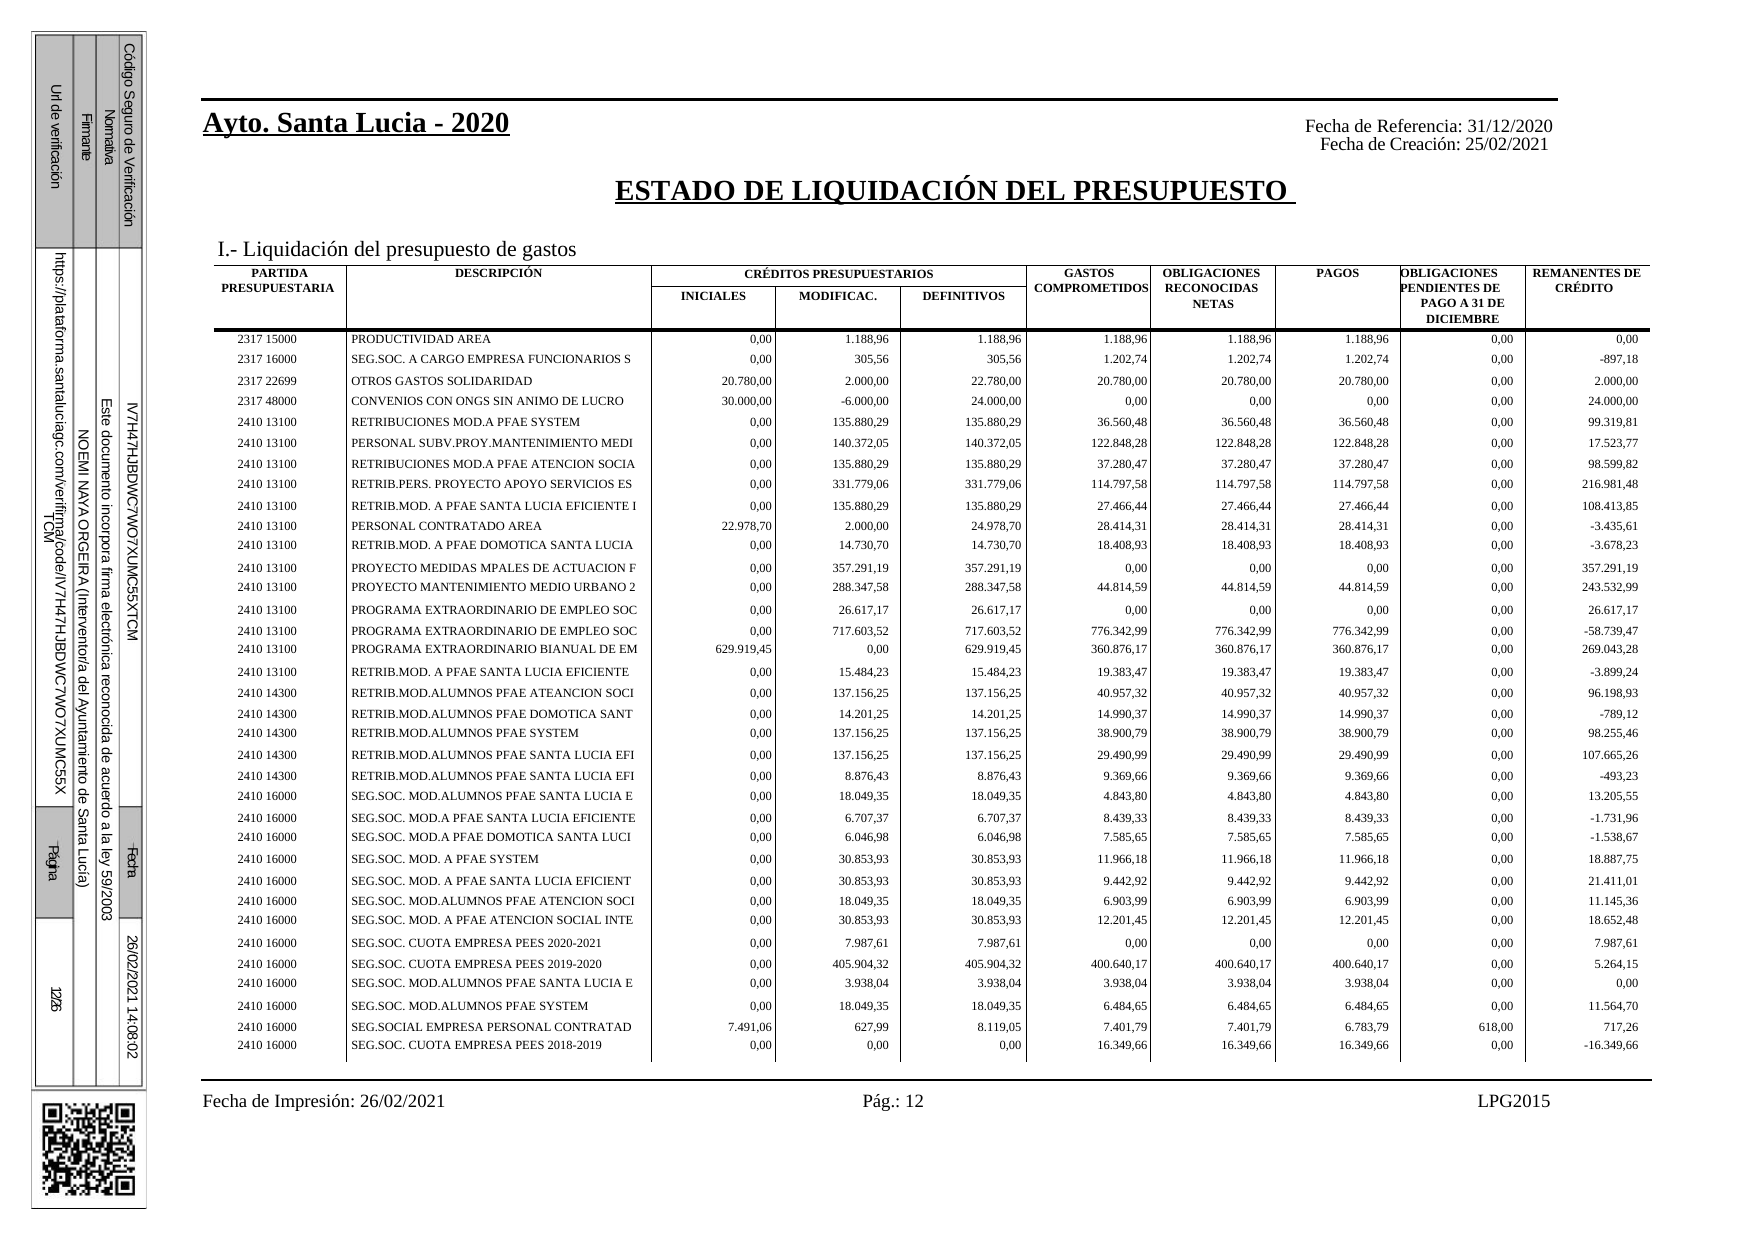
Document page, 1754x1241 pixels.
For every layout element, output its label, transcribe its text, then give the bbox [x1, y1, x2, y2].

table_cell 0,00 [652, 786, 775, 807]
table_cell 7.401,79 [1151, 1015, 1275, 1036]
table_cell 17.523,77 [1526, 432, 1650, 453]
table_cell PRODUCTIVIDAD AREA [347, 332, 651, 348]
table_cell 629.919,45 [901, 640, 1026, 661]
table_cell OTROS GASTOS SOLIDARIDAD [347, 369, 651, 389]
table_cell 30.853,93 [776, 911, 900, 932]
table_cell 0,00 [652, 494, 775, 515]
table_cell 3.938,04 [901, 974, 1026, 994]
table_cell 0,00 [1401, 348, 1525, 369]
table_cell 0,00 [652, 598, 775, 619]
table_cell 29.490,99 [1151, 744, 1275, 765]
table_cell 140.372,05 [776, 432, 900, 453]
table_cell 2410 13100 [214, 515, 346, 536]
table_cell 26.617,17 [901, 598, 1026, 619]
table_cell 22.978,70 [652, 515, 775, 536]
table_cell 288.347,58 [901, 578, 1026, 598]
table_cell 0,00 [652, 744, 775, 765]
table_cell SEG.SOC. A CARGO EMPRESA FUNCIONARIOS S [347, 348, 651, 369]
table_cell 243.532,99 [1526, 578, 1650, 598]
table_cell 9.442,92 [1027, 869, 1150, 890]
table_cell 29.490,99 [1276, 744, 1400, 765]
table_cell 360.876,17 [1151, 640, 1275, 661]
table_cell 22.780,00 [901, 369, 1026, 389]
table_cell RETRIB.PERS. PROYECTO APOYO SERVICIOS ES [347, 473, 651, 494]
table_cell 2410 13100 [214, 494, 346, 515]
table_cell 0,00 [652, 682, 775, 703]
table_cell 331.779,06 [776, 473, 900, 494]
table_cell DEFINITIVOS [901, 287, 1026, 328]
table_cell 4.843,80 [1151, 786, 1275, 807]
table_cell 0,00 [901, 1036, 1026, 1062]
table_cell 2410 13100 [214, 578, 346, 598]
table_cell RETRIB.MOD.ALUMNOS PFAE DOMOTICA SANT [347, 703, 651, 723]
table_cell 2410 13100 [214, 661, 346, 682]
table_cell 137.156,25 [901, 724, 1026, 744]
table_cell 137.156,25 [901, 744, 1026, 765]
table_cell 16.349,66 [1027, 1036, 1150, 1062]
table_header PAGOS [1276, 266, 1400, 328]
table_cell RETRIB.MOD.ALUMNOS PFAE SANTA LUCIA EFI [347, 765, 651, 786]
table_cell 15.484,23 [901, 661, 1026, 682]
table_cell RETRIB.MOD.ALUMNOS PFAE SYSTEM [347, 724, 651, 744]
table_cell 27.466,44 [1276, 494, 1400, 515]
table_cell 2317 48000 [214, 390, 346, 411]
table_cell 98.599,82 [1526, 453, 1650, 473]
table_cell 717,26 [1526, 1015, 1650, 1036]
table_cell 14.730,70 [776, 536, 900, 557]
table_cell 0,00 [1401, 515, 1525, 536]
table_cell SEG.SOCIAL EMPRESA PERSONAL CONTRATAD [347, 1015, 651, 1036]
table_cell 11.966,18 [1151, 848, 1275, 869]
table_cell 717.603,52 [776, 619, 900, 640]
table_cell 18.408,93 [1027, 536, 1150, 557]
table_cell 7.987,61 [776, 932, 900, 952]
table_cell 618,00 [1401, 1015, 1525, 1036]
table_cell 2410 16000 [214, 1036, 346, 1062]
table_cell 2410 13100 [214, 473, 346, 494]
table_cell 0,00 [1401, 578, 1525, 598]
table_cell 0,00 [652, 724, 775, 744]
table_cell 40.957,32 [1027, 682, 1150, 703]
table_cell 36.560,48 [1151, 411, 1275, 432]
table_cell -493,23 [1526, 765, 1650, 786]
table_cell 8.439,33 [1027, 807, 1150, 828]
table_cell 122.848,28 [1276, 432, 1400, 453]
text Ayto. Santa Lucia - 2020 Fecha de Referencia: 31/12/2020 [202, 106, 1650, 139]
table_cell 20.780,00 [652, 369, 775, 389]
table_cell -16.349,66 [1526, 1036, 1650, 1062]
table_cell 18.049,35 [776, 890, 900, 911]
table_cell 2410 13100 [214, 536, 346, 557]
text I.- Liquidación del presupuesto de gastos [217, 236, 1650, 261]
table_cell RETRIB.MOD.ALUMNOS PFAE SANTA LUCIA EFI [347, 744, 651, 765]
table_cell PROYECTO MEDIDAS MPALES DE ACTUACION F [347, 557, 651, 578]
table_cell 37.280,47 [1276, 453, 1400, 473]
table_cell -897,18 [1526, 348, 1650, 369]
table_cell 12.201,45 [1151, 911, 1275, 932]
table_cell 0,00 [1401, 974, 1525, 994]
table_cell 405.904,32 [901, 952, 1026, 973]
table_cell 0,00 [652, 473, 775, 494]
table_cell 18.049,35 [776, 994, 900, 1015]
table_cell 2410 16000 [214, 890, 346, 911]
table_cell 44.814,59 [1151, 578, 1275, 598]
table_cell 6.707,37 [776, 807, 900, 828]
table_cell 28.414,31 [1151, 515, 1275, 536]
table_cell 0,00 [776, 1036, 900, 1062]
table_cell 137.156,25 [776, 724, 900, 744]
table_cell 27.466,44 [1027, 494, 1150, 515]
table_cell 13.205,55 [1526, 786, 1650, 807]
table_cell 2410 16000 [214, 786, 346, 807]
table_cell 26.617,17 [776, 598, 900, 619]
table_cell 24.000,00 [901, 390, 1026, 411]
table_cell 0,00 [1401, 765, 1525, 786]
table_cell 305,56 [776, 348, 900, 369]
table_cell 2410 13100 [214, 598, 346, 619]
table_cell 2410 16000 [214, 932, 346, 952]
table_cell 2410 16000 [214, 1015, 346, 1036]
table_cell SEG.SOC. MOD.ALUMNOS PFAE SANTA LUCIA E [347, 786, 651, 807]
table_cell 8.876,43 [901, 765, 1026, 786]
table_cell 16.349,66 [1151, 1036, 1275, 1062]
table_cell 0,00 [1401, 411, 1525, 432]
table_cell 8.439,33 [1151, 807, 1275, 828]
table_cell 2410 13100 [214, 453, 346, 473]
table_cell 2317 16000 [214, 348, 346, 369]
table_cell 0,00 [1401, 786, 1525, 807]
table_cell 18.887,75 [1526, 848, 1650, 869]
table_cell 8.876,43 [776, 765, 900, 786]
table_cell 7.401,79 [1027, 1015, 1150, 1036]
table_cell 14.990,37 [1027, 703, 1150, 723]
table_cell 776.342,99 [1151, 619, 1275, 640]
table_cell 0,00 [1401, 1036, 1525, 1062]
table_cell 629.919,45 [652, 640, 775, 661]
table_cell 1.188,96 [776, 332, 900, 348]
table_cell 44.814,59 [1276, 578, 1400, 598]
table_cell 400.640,17 [1027, 952, 1150, 973]
table_cell 1.188,96 [1151, 332, 1275, 348]
table_cell 0,00 [652, 952, 775, 973]
table_cell 20.780,00 [1276, 369, 1400, 389]
table_cell 0,00 [1401, 494, 1525, 515]
table_cell 0,00 [1401, 432, 1525, 453]
table_cell 30.853,93 [901, 869, 1026, 890]
table_cell 0,00 [1401, 473, 1525, 494]
table_cell 2410 14300 [214, 703, 346, 723]
table_cell 0,00 [652, 432, 775, 453]
table_cell RETRIBUCIONES MOD.A PFAE SYSTEM [347, 411, 651, 432]
table_cell 2317 15000 [214, 332, 346, 348]
table_cell 0,00 [1401, 932, 1525, 952]
table_cell 7.585,65 [1027, 828, 1150, 848]
table_cell 14.201,25 [901, 703, 1026, 723]
table_cell RETRIB.MOD. A PFAE SANTA LUCIA EFICIENTE I [347, 494, 651, 515]
table_cell 137.156,25 [776, 744, 900, 765]
table_header GASTOS COMPROMETIDOS [1027, 266, 1150, 328]
table_cell 2.000,00 [776, 369, 900, 389]
table_cell 0,00 [652, 348, 775, 369]
table_cell 2410 16000 [214, 911, 346, 932]
table_cell 137.156,25 [776, 682, 900, 703]
table_cell 1.188,96 [1027, 332, 1150, 348]
table_cell 4.843,80 [1276, 786, 1400, 807]
table_cell 2410 13100 [214, 557, 346, 578]
table_cell 0,00 [652, 332, 775, 348]
table_cell 405.904,32 [776, 952, 900, 973]
table_cell 12.201,45 [1276, 911, 1400, 932]
table_cell 3.938,04 [1027, 974, 1150, 994]
table_cell 269.043,28 [1526, 640, 1650, 661]
table_cell -1.731,96 [1526, 807, 1650, 828]
table_cell 0,00 [1401, 598, 1525, 619]
table_cell 0,00 [1151, 598, 1275, 619]
table_cell 14.990,37 [1276, 703, 1400, 723]
table_cell 0,00 [1401, 724, 1525, 744]
table_cell 0,00 [1027, 932, 1150, 952]
table_cell 717.603,52 [901, 619, 1026, 640]
table_cell 6.484,65 [1027, 994, 1150, 1015]
text Fecha de Creación: 25/02/2021 [1320, 139, 1650, 154]
table_cell 38.900,79 [1027, 724, 1150, 744]
table_cell -1.538,67 [1526, 828, 1650, 848]
table_cell 38.900,79 [1276, 724, 1400, 744]
table_cell 2410 13100 [214, 619, 346, 640]
table_cell 2410 14300 [214, 744, 346, 765]
table_cell 0,00 [1276, 598, 1400, 619]
table_cell 2410 14300 [214, 724, 346, 744]
table_cell 1.202,74 [1276, 348, 1400, 369]
table_cell SEG.SOC. MOD.ALUMNOS PFAE SYSTEM [347, 994, 651, 1015]
table_cell 8.439,33 [1276, 807, 1400, 828]
table_cell 2410 16000 [214, 869, 346, 890]
table_cell 6.903,99 [1151, 890, 1275, 911]
table_cell 135.880,29 [901, 411, 1026, 432]
table_cell SEG.SOC. CUOTA EMPRESA PEES 2018-2019 [347, 1036, 651, 1062]
table_cell 14.990,37 [1151, 703, 1275, 723]
table_cell 18.049,35 [776, 786, 900, 807]
table_cell PROGRAMA EXTRAORDINARIO BIANUAL DE EM [347, 640, 651, 661]
table_cell PROYECTO MANTENIMIENTO MEDIO URBANO 2 [347, 578, 651, 598]
table_cell RETRIB.MOD. A PFAE SANTA LUCIA EFICIENTE [347, 661, 651, 682]
table_cell 0,00 [652, 765, 775, 786]
table_cell 6.484,65 [1276, 994, 1400, 1015]
table_cell 2410 16000 [214, 807, 346, 828]
table_cell 0,00 [1151, 390, 1275, 411]
table_cell SEG.SOC. MOD.A PFAE DOMOTICA SANTA LUCI [347, 828, 651, 848]
table_cell 135.880,29 [901, 453, 1026, 473]
table_cell 2410 16000 [214, 848, 346, 869]
table_cell 0,00 [652, 453, 775, 473]
table_cell 37.280,47 [1151, 453, 1275, 473]
table_cell 7.987,61 [1526, 932, 1650, 952]
table_cell INICIALES [652, 287, 775, 328]
table_cell MODIFICAC. [776, 287, 900, 328]
table_cell 18.049,35 [901, 890, 1026, 911]
table_cell -3.678,23 [1526, 536, 1650, 557]
table_cell PERSONAL SUBV.PROY.MANTENIMIENTO MEDI [347, 432, 651, 453]
table_cell 2410 13100 [214, 411, 346, 432]
table_cell 11.564,70 [1526, 994, 1650, 1015]
table_cell 4.843,80 [1027, 786, 1150, 807]
table_cell 24.000,00 [1526, 390, 1650, 411]
table_cell 0,00 [652, 703, 775, 723]
table_cell 16.349,66 [1276, 1036, 1400, 1062]
table_cell 0,00 [1401, 828, 1525, 848]
table_cell 20.780,00 [1027, 369, 1150, 389]
table_cell 357.291,19 [776, 557, 900, 578]
table_cell 0,00 [1401, 661, 1525, 682]
table_cell 0,00 [1401, 952, 1525, 973]
table_cell RETRIBUCIONES MOD.A PFAE ATENCION SOCIA [347, 453, 651, 473]
table_cell 19.383,47 [1151, 661, 1275, 682]
table_cell 11.145,36 [1526, 890, 1650, 911]
table_cell 27.466,44 [1151, 494, 1275, 515]
table_cell 30.853,93 [901, 911, 1026, 932]
table_cell 627,99 [776, 1015, 900, 1036]
table_cell 0,00 [652, 536, 775, 557]
table_cell 29.490,99 [1027, 744, 1150, 765]
table_cell 0,00 [652, 619, 775, 640]
table_cell 9.369,66 [1151, 765, 1275, 786]
table_cell 0,00 [1401, 453, 1525, 473]
table_cell 28.414,31 [1027, 515, 1150, 536]
text ESTADO DE LIQUIDACIÓN DEL PRESUPUESTO [615, 173, 1650, 207]
table_cell SEG.SOC. MOD.ALUMNOS PFAE ATENCION SOCI [347, 890, 651, 911]
table_cell 0,00 [652, 848, 775, 869]
table_cell SEG.SOC. MOD. A PFAE ATENCION SOCIAL INTE [347, 911, 651, 932]
table_cell -789,12 [1526, 703, 1650, 723]
table_cell 6.046,98 [776, 828, 900, 848]
table_cell 135.880,29 [776, 411, 900, 432]
table_cell 0,00 [1027, 557, 1150, 578]
table_cell 0,00 [1027, 598, 1150, 619]
table_cell RETRIB.MOD. A PFAE DOMOTICA SANTA LUCIA [347, 536, 651, 557]
table_header CRÉDITOS PRESUPUESTARIOS [652, 266, 1026, 286]
picture [31, 31, 147, 1209]
table_cell SEG.SOC. CUOTA EMPRESA PEES 2020-2021 [347, 932, 651, 952]
table_cell 36.560,48 [1276, 411, 1400, 432]
table_header DESCRIPCIÓN [347, 266, 651, 328]
table_cell 24.978,70 [901, 515, 1026, 536]
table_cell 18.049,35 [901, 994, 1026, 1015]
table_cell 44.814,59 [1027, 578, 1150, 598]
table_cell 18.408,93 [1276, 536, 1400, 557]
table_cell 11.966,18 [1027, 848, 1150, 869]
table_cell 30.853,93 [901, 848, 1026, 869]
table_cell 0,00 [652, 911, 775, 932]
table_cell 6.046,98 [901, 828, 1026, 848]
table_cell 18.049,35 [901, 786, 1026, 807]
table_cell 30.853,93 [776, 848, 900, 869]
table_cell 8.119,05 [901, 1015, 1026, 1036]
table_cell 216.981,48 [1526, 473, 1650, 494]
table_cell 0,00 [652, 869, 775, 890]
table_cell 135.880,29 [776, 453, 900, 473]
table_cell 0,00 [1401, 332, 1525, 348]
table_cell 114.797,58 [1276, 473, 1400, 494]
table_cell 99.319,81 [1526, 411, 1650, 432]
table_cell 3.938,04 [1151, 974, 1275, 994]
table_cell 11.966,18 [1276, 848, 1400, 869]
table_cell 114.797,58 [1027, 473, 1150, 494]
table_cell 3.938,04 [1276, 974, 1400, 994]
table_cell 19.383,47 [1027, 661, 1150, 682]
table_cell 36.560,48 [1027, 411, 1150, 432]
table_cell 18.408,93 [1151, 536, 1275, 557]
table_cell 0,00 [1276, 390, 1400, 411]
table_cell 37.280,47 [1027, 453, 1150, 473]
table_cell 26.617,17 [1526, 598, 1650, 619]
table_cell 0,00 [1401, 890, 1525, 911]
table_cell 18.652,48 [1526, 911, 1650, 932]
table_cell 135.880,29 [901, 494, 1026, 515]
table_cell 6.903,99 [1276, 890, 1400, 911]
table_cell 21.411,01 [1526, 869, 1650, 890]
table_cell 2410 13100 [214, 432, 346, 453]
table_cell 2410 14300 [214, 682, 346, 703]
table_cell -3.435,61 [1526, 515, 1650, 536]
table_cell 0,00 [1401, 807, 1525, 828]
table_cell 7.585,65 [1276, 828, 1400, 848]
table_cell 122.848,28 [1027, 432, 1150, 453]
table_cell 3.938,04 [776, 974, 900, 994]
table_header REMANENTES DE CRÉDITO [1526, 266, 1650, 328]
table_cell 0,00 [1401, 848, 1525, 869]
table_cell 0,00 [652, 974, 775, 994]
table_cell 7.585,65 [1151, 828, 1275, 848]
table_cell 2.000,00 [776, 515, 900, 536]
table_cell 0,00 [1401, 744, 1525, 765]
table_cell 0,00 [1027, 390, 1150, 411]
table_cell 776.342,99 [1276, 619, 1400, 640]
table_cell 14.201,25 [776, 703, 900, 723]
table_cell 357.291,19 [901, 557, 1026, 578]
table_cell 0,00 [1401, 557, 1525, 578]
table_cell 2.000,00 [1526, 369, 1650, 389]
table_cell 0,00 [1401, 619, 1525, 640]
table_cell 0,00 [1401, 869, 1525, 890]
table_header PARTIDA PRESUPUESTARIA [214, 266, 346, 328]
table_cell 2410 16000 [214, 828, 346, 848]
table_cell 2317 22699 [214, 369, 346, 389]
table_cell 15.484,23 [776, 661, 900, 682]
table_cell 38.900,79 [1151, 724, 1275, 744]
table_cell 6.783,79 [1276, 1015, 1400, 1036]
table_header OBLIGACIONES RECONOCIDAS NETAS [1151, 266, 1275, 328]
table_cell 0,00 [652, 557, 775, 578]
table_cell 1.188,96 [901, 332, 1026, 348]
table_cell 331.779,06 [901, 473, 1026, 494]
text Fecha de Impresión: 26/02/2021 Pág.: 12 LPG2015 [202, 1090, 1650, 1111]
table_cell PERSONAL CONTRATADO AREA [347, 515, 651, 536]
table_cell 288.347,58 [776, 578, 900, 598]
table_cell 122.848,28 [1151, 432, 1275, 453]
table_cell 6.903,99 [1027, 890, 1150, 911]
table_cell 0,00 [1401, 369, 1525, 389]
table_cell 776.342,99 [1027, 619, 1150, 640]
table_cell 0,00 [652, 578, 775, 598]
table_cell 40.957,32 [1151, 682, 1275, 703]
table_cell 14.730,70 [901, 536, 1026, 557]
table_cell 9.369,66 [1027, 765, 1150, 786]
table_cell 0,00 [1401, 994, 1525, 1015]
table_cell 12.201,45 [1027, 911, 1150, 932]
table_cell 30.853,93 [776, 869, 900, 890]
table_cell 357.291,19 [1526, 557, 1650, 578]
table_cell 0,00 [1401, 703, 1525, 723]
table_cell SEG.SOC. MOD.ALUMNOS PFAE SANTA LUCIA E [347, 974, 651, 994]
table_cell 30.000,00 [652, 390, 775, 411]
table_cell -58.739,47 [1526, 619, 1650, 640]
table_cell 9.442,92 [1151, 869, 1275, 890]
table_cell 400.640,17 [1151, 952, 1275, 973]
table_cell 2410 14300 [214, 765, 346, 786]
table_cell SEG.SOC. MOD. A PFAE SYSTEM [347, 848, 651, 869]
table_cell 98.255,46 [1526, 724, 1650, 744]
table_cell 7.491,06 [652, 1015, 775, 1036]
table_cell 1.188,96 [1276, 332, 1400, 348]
table_cell 0,00 [652, 1036, 775, 1062]
table_cell 0,00 [1401, 640, 1525, 661]
table_cell 360.876,17 [1027, 640, 1150, 661]
table_cell PROGRAMA EXTRAORDINARIO DE EMPLEO SOC [347, 619, 651, 640]
table_cell 0,00 [652, 661, 775, 682]
table_cell SEG.SOC. CUOTA EMPRESA PEES 2019-2020 [347, 952, 651, 973]
table_cell 114.797,58 [1151, 473, 1275, 494]
table_cell 0,00 [652, 994, 775, 1015]
table_cell 0,00 [652, 411, 775, 432]
table_cell 20.780,00 [1151, 369, 1275, 389]
table_cell 0,00 [652, 932, 775, 952]
table_cell 0,00 [1276, 932, 1400, 952]
table_cell -6.000,00 [776, 390, 900, 411]
table_cell 9.369,66 [1276, 765, 1400, 786]
table_cell 40.957,32 [1276, 682, 1400, 703]
table_cell 0,00 [1151, 932, 1275, 952]
table_cell 2410 16000 [214, 952, 346, 973]
table_cell 0,00 [776, 640, 900, 661]
table_cell RETRIB.MOD.ALUMNOS PFAE ATEANCION SOCI [347, 682, 651, 703]
table_cell 305,56 [901, 348, 1026, 369]
table_header OBLIGACIONES PENDIENTES DE PAGO A 31 DE DICIEMBRE [1401, 266, 1525, 328]
table_cell 0,00 [1401, 390, 1525, 411]
table_cell SEG.SOC. MOD.A PFAE SANTA LUCIA EFICIENTE [347, 807, 651, 828]
table_cell 0,00 [652, 807, 775, 828]
table_cell SEG.SOC. MOD. A PFAE SANTA LUCIA EFICIENT [347, 869, 651, 890]
table_cell 140.372,05 [901, 432, 1026, 453]
table_cell 108.413,85 [1526, 494, 1650, 515]
table_cell 360.876,17 [1276, 640, 1400, 661]
table_cell 0,00 [652, 890, 775, 911]
table_cell 19.383,47 [1276, 661, 1400, 682]
table_cell 0,00 [1401, 682, 1525, 703]
table_cell 400.640,17 [1276, 952, 1400, 973]
table_cell 0,00 [1401, 911, 1525, 932]
table_cell 2410 16000 [214, 974, 346, 994]
table_cell 0,00 [1526, 332, 1650, 348]
table_cell 137.156,25 [901, 682, 1026, 703]
table_cell PROGRAMA EXTRAORDINARIO DE EMPLEO SOC [347, 598, 651, 619]
table_cell CONVENIOS CON ONGS SIN ANIMO DE LUCRO [347, 390, 651, 411]
table_cell 7.987,61 [901, 932, 1026, 952]
table_cell 96.198,93 [1526, 682, 1650, 703]
table_cell -3.899,24 [1526, 661, 1650, 682]
table_cell 0,00 [1401, 536, 1525, 557]
table_cell 0,00 [1526, 974, 1650, 994]
table_cell 6.707,37 [901, 807, 1026, 828]
table_cell 107.665,26 [1526, 744, 1650, 765]
table_cell 2410 16000 [214, 994, 346, 1015]
table_cell 0,00 [652, 828, 775, 848]
table_cell 1.202,74 [1151, 348, 1275, 369]
table_cell 135.880,29 [776, 494, 900, 515]
table_cell 6.484,65 [1151, 994, 1275, 1015]
table_cell 28.414,31 [1276, 515, 1400, 536]
table_cell 5.264,15 [1526, 952, 1650, 973]
table_cell 9.442,92 [1276, 869, 1400, 890]
table_cell 0,00 [1151, 557, 1275, 578]
table_cell 1.202,74 [1027, 348, 1150, 369]
table_cell 0,00 [1276, 557, 1400, 578]
table_cell 2410 13100 [214, 640, 346, 661]
